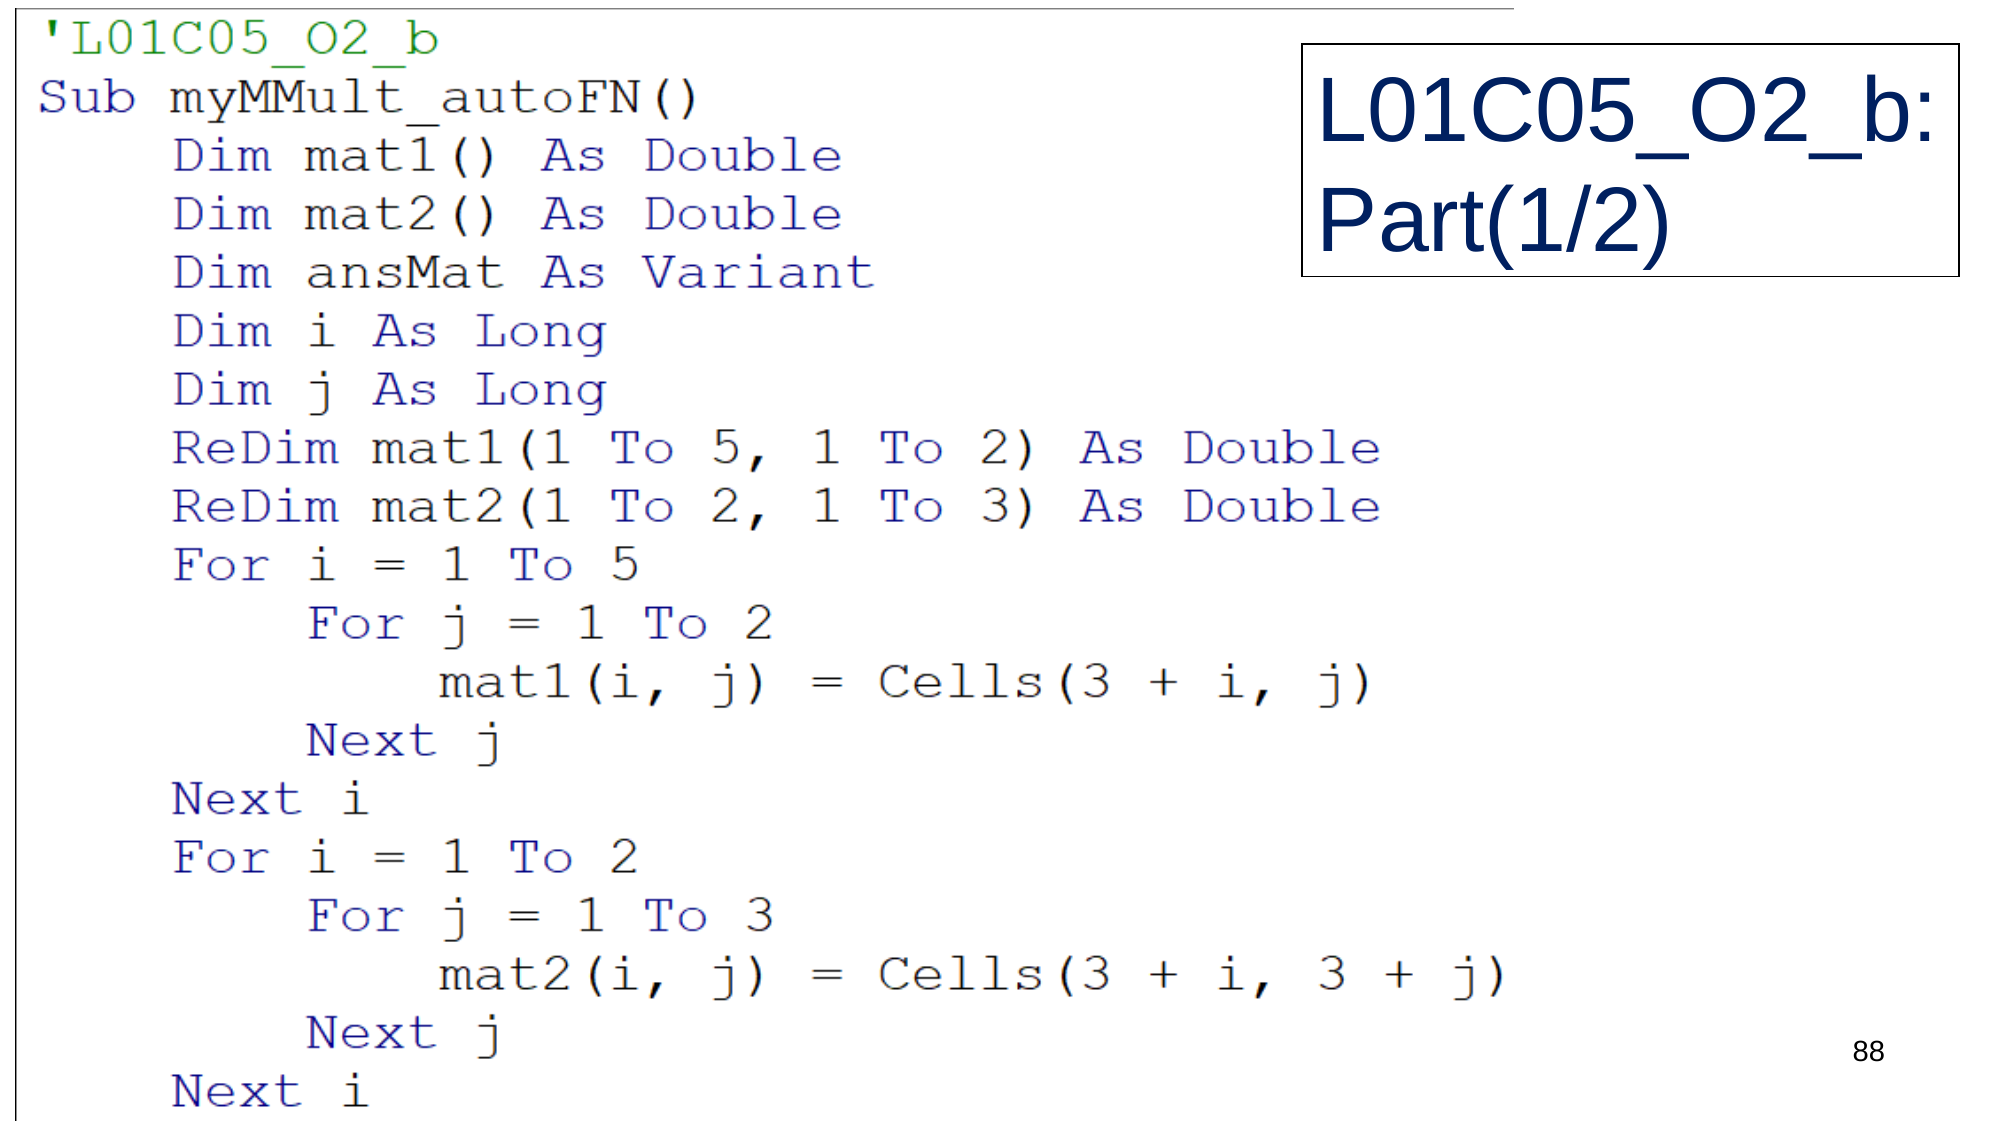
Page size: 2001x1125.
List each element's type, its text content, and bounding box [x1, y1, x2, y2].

title L01C05_O2_b: Part(1/2) [1302, 44, 1959, 277]
picture [15, 8, 1514, 1121]
slide_number [1514, 1024, 1900, 1103]
